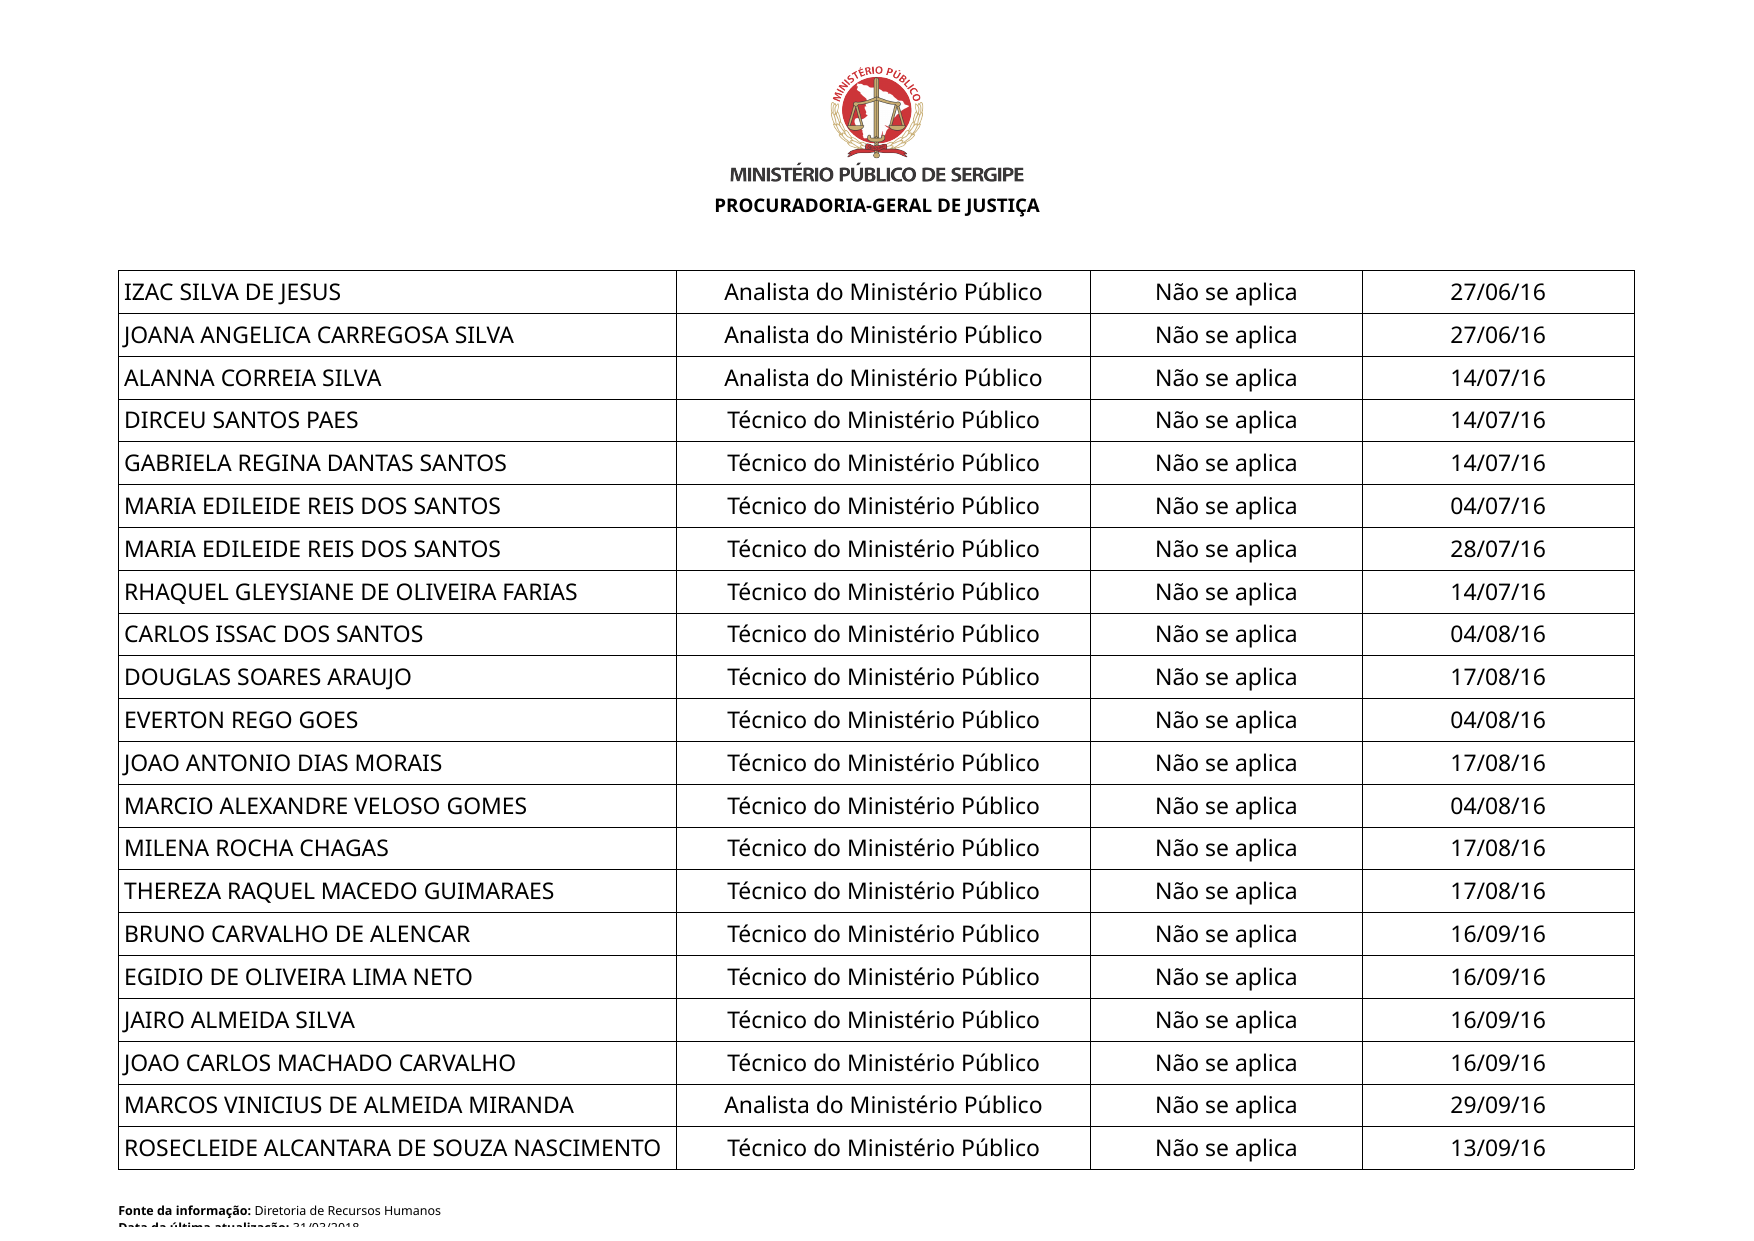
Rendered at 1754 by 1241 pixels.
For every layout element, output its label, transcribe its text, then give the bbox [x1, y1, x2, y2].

table_cell Não se aplica [1091, 314, 1362, 356]
table_cell Não se aplica [1091, 870, 1362, 912]
table_cell Não se aplica [1091, 528, 1362, 570]
table_cell Não se aplica [1091, 956, 1362, 998]
table_cell DIRCEU SANTOS PAES [119, 400, 676, 441]
table_cell GABRIELA REGINA DANTAS SANTOS [119, 442, 676, 484]
table_cell JOAO CARLOS MACHADO CARVALHO [119, 1042, 676, 1083]
table_cell 14/07/16 [1363, 400, 1634, 441]
table_cell Não se aplica [1091, 614, 1362, 655]
table_cell 17/08/16 [1363, 656, 1634, 698]
table_cell Não se aplica [1091, 442, 1362, 484]
table_cell Técnico do Ministério Público [677, 528, 1090, 570]
table_cell 27/06/16 [1363, 314, 1634, 356]
table_cell RHAQUEL GLEYSIANE DE OLIVEIRA FARIAS [119, 571, 676, 612]
table_cell BRUNO CARVALHO DE ALENCAR [119, 913, 676, 955]
table_cell Não se aplica [1091, 913, 1362, 955]
table_cell Técnico do Ministério Público [677, 485, 1090, 527]
table_cell 16/09/16 [1363, 913, 1634, 955]
table_cell Técnico do Ministério Público [677, 400, 1090, 441]
table_cell 27/06/16 [1363, 271, 1634, 313]
table_cell 13/09/16 [1363, 1127, 1634, 1169]
table_cell IZAC SILVA DE JESUS [119, 271, 676, 313]
table_cell 04/08/16 [1363, 614, 1634, 655]
table_cell 16/09/16 [1363, 999, 1634, 1041]
table_cell Técnico do Ministério Público [677, 1127, 1090, 1169]
table_cell 14/07/16 [1363, 571, 1634, 612]
table_cell Técnico do Ministério Público [677, 913, 1090, 955]
table_cell Não se aplica [1091, 485, 1362, 527]
table_cell ALANNA CORREIA SILVA [119, 357, 676, 398]
table_cell JAIRO ALMEIDA SILVA [119, 999, 676, 1041]
table_cell Técnico do Ministério Público [677, 956, 1090, 998]
table_cell 04/07/16 [1363, 485, 1634, 527]
table_cell EVERTON REGO GOES [119, 699, 676, 741]
table_cell Técnico do Ministério Público [677, 656, 1090, 698]
table_cell Não se aplica [1091, 1085, 1362, 1126]
table_cell Analista do Ministério Público [677, 357, 1090, 398]
table_cell 16/09/16 [1363, 1042, 1634, 1083]
table_cell 04/08/16 [1363, 699, 1634, 741]
table_cell Técnico do Ministério Público [677, 614, 1090, 655]
table_cell Técnico do Ministério Público [677, 785, 1090, 827]
table_cell JOANA ANGELICA CARREGOSA SILVA [119, 314, 676, 356]
table_cell Não se aplica [1091, 699, 1362, 741]
table_cell MARCIO ALEXANDRE VELOSO GOMES [119, 785, 676, 827]
table_cell MILENA ROCHA CHAGAS [119, 828, 676, 869]
table_cell Não se aplica [1091, 357, 1362, 398]
table_cell 04/08/16 [1363, 785, 1634, 827]
table_cell Técnico do Ministério Público [677, 828, 1090, 869]
table_cell JOAO ANTONIO DIAS MORAIS [119, 742, 676, 784]
table_cell ROSECLEIDE ALCANTARA DE SOUZA NASCIMENTO [119, 1127, 676, 1169]
table_cell Analista do Ministério Público [677, 271, 1090, 313]
table_cell 17/08/16 [1363, 828, 1634, 869]
table_cell 14/07/16 [1363, 357, 1634, 398]
table_cell Técnico do Ministério Público [677, 1042, 1090, 1083]
table_cell MARIA EDILEIDE REIS DOS SANTOS [119, 528, 676, 570]
table_cell 16/09/16 [1363, 956, 1634, 998]
table_cell 17/08/16 [1363, 870, 1634, 912]
table_cell Analista do Ministério Público [677, 1085, 1090, 1126]
table_cell 17/08/16 [1363, 742, 1634, 784]
table_cell Técnico do Ministério Público [677, 870, 1090, 912]
table_cell Não se aplica [1091, 785, 1362, 827]
table_cell Não se aplica [1091, 271, 1362, 313]
table_cell Não se aplica [1091, 400, 1362, 441]
table_cell MARIA EDILEIDE REIS DOS SANTOS [119, 485, 676, 527]
table_cell Não se aplica [1091, 1127, 1362, 1169]
table_cell Técnico do Ministério Público [677, 442, 1090, 484]
table_cell EGIDIO DE OLIVEIRA LIMA NETO [119, 956, 676, 998]
table_cell Não se aplica [1091, 1042, 1362, 1083]
table_cell Técnico do Ministério Público [677, 699, 1090, 741]
table_cell Não se aplica [1091, 742, 1362, 784]
table_cell THEREZA RAQUEL MACEDO GUIMARAES [119, 870, 676, 912]
table_cell Técnico do Ministério Público [677, 742, 1090, 784]
table_cell CARLOS ISSAC DOS SANTOS [119, 614, 676, 655]
picture [730, 66, 1024, 185]
table_cell Não se aplica [1091, 999, 1362, 1041]
table_cell Técnico do Ministério Público [677, 571, 1090, 612]
table_cell Técnico do Ministério Público [677, 999, 1090, 1041]
table_cell MARCOS VINICIUS DE ALMEIDA MIRANDA [119, 1085, 676, 1126]
table_cell DOUGLAS SOARES ARAUJO [119, 656, 676, 698]
table_cell Analista do Ministério Público [677, 314, 1090, 356]
table_cell 29/09/16 [1363, 1085, 1634, 1126]
table_cell Não se aplica [1091, 571, 1362, 612]
table_cell Não se aplica [1091, 828, 1362, 869]
table_cell 14/07/16 [1363, 442, 1634, 484]
table_cell Não se aplica [1091, 656, 1362, 698]
table_cell 28/07/16 [1363, 528, 1634, 570]
